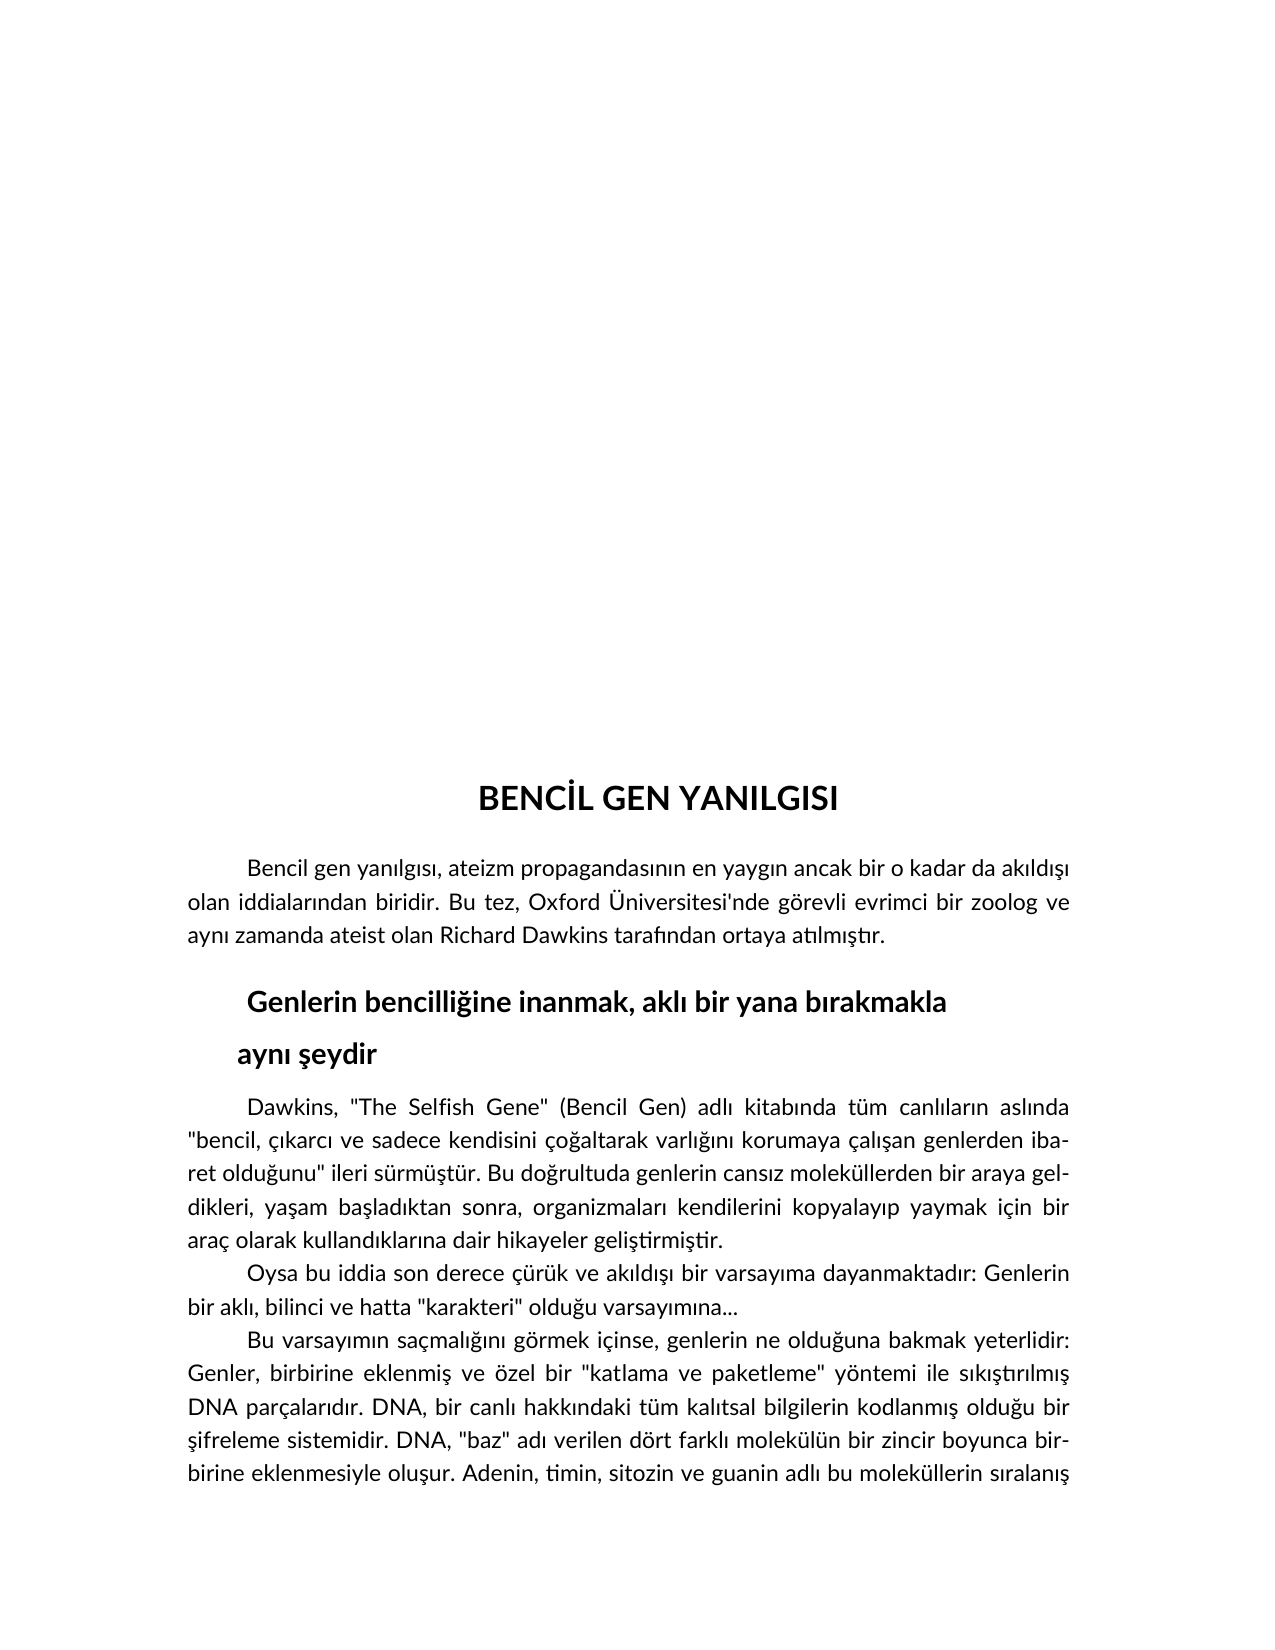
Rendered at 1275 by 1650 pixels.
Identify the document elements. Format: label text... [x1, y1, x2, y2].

text Daw­kins, "The Sel­fish Ge­ne" (Ben­cil Gen) ad­lı ki­ta­bın­da tüm can­lı­la­rın as­lın­da "ben­cil, çı­kar­cı ve sa­de­ce ken­di­si­ni ço­ğal­ta­rak var­lı­ğı­nı ko­ru­ma­ya ça­lı­şan gen­ler­den iba­ret ol­du­ğu­nu" ile­ri sür­müş­tür. Bu doğ­rul­tu­da gen­le­rin can­sız mo­le­kül­ler­den bir ara­ya gel­dik­le­ri, ya­şam baş­la­dık­tan son­ra, or­ga­niz­ma­la­rı ken­di­le­ri­ni kop­ya­la­yıp yay­mak için bir araç ola­rak kul­lan­dık­la­rı­na da­ir hi­ka­ye­ler ge­liş­tir­miş­tir. [187, 1088, 1070, 1255]
text Ben­cil gen ya­nıl­gı­sı, ate­izm pro­pa­gan­da­sı­nın en yay­gın an­cak bir o ka­dar da akıl­dı­şı olan id­di­ala­rın­dan bi­ri­dir. Bu tez, Ox­ford Üni­ver­si­te­si'nde gö­rev­li ev­rim­ci bir zoo­log ve ay­nı za­man­da ate­ist olan Ric­hard Daw­kins ta­ra­fın­dan or­ta­ya atıl­mış­tır. [187, 850, 1070, 950]
text Oy­sa bu id­di­a son de­re­ce çü­rük ve akıl­dı­şı bir var­sa­yı­ma da­yan­mak­ta­dır: Gen­le­rin bir ak­lı, bi­lin­ci ve hat­ta "ka­rak­te­ri" ol­du­ğu var­sa­yı­mı­na... [187, 1255, 1070, 1322]
text BENCİL GEN YANILGISI [187, 783, 1070, 817]
text Gen­le­rin ben­cil­li­ği­ne inan­mak, ak­lı bir ya­na bı­rak­mak­la ay­nı şey­dir [187, 983, 1070, 1071]
text Bu var­sa­yı­mın saç­ma­lı­ğı­nı gör­mek için­se, gen­le­rin ne ol­du­ğu­na bak­mak ye­ter­li­dir: Gen­ler, bir­bi­ri­ne ek­len­miş ve özel bir "kat­la­ma ve pa­ket­le­me" yön­te­mi ile sı­kış­tı­rıl­mış DNA par­ça­la­rı­dır. DNA, bir can­lı hak­kın­da­ki tüm ka­lıt­sal bil­gi­le­rin kod­lan­mış ol­du­ğu bir şif­re­le­me sis­te­mi­dir. DNA, "baz" adı ve­ri­len dört fark­lı mo­le­kü­lün bir zin­cir bo­yun­ca bir­bi­ri­ne ek­len­me­siy­le olu­şur. Ade­nin, ti­min, si­to­zin ve gua­nin ad­lı bu mo­le­kül­le­rin sı­ra­la­nış [187, 1322, 1070, 1488]
